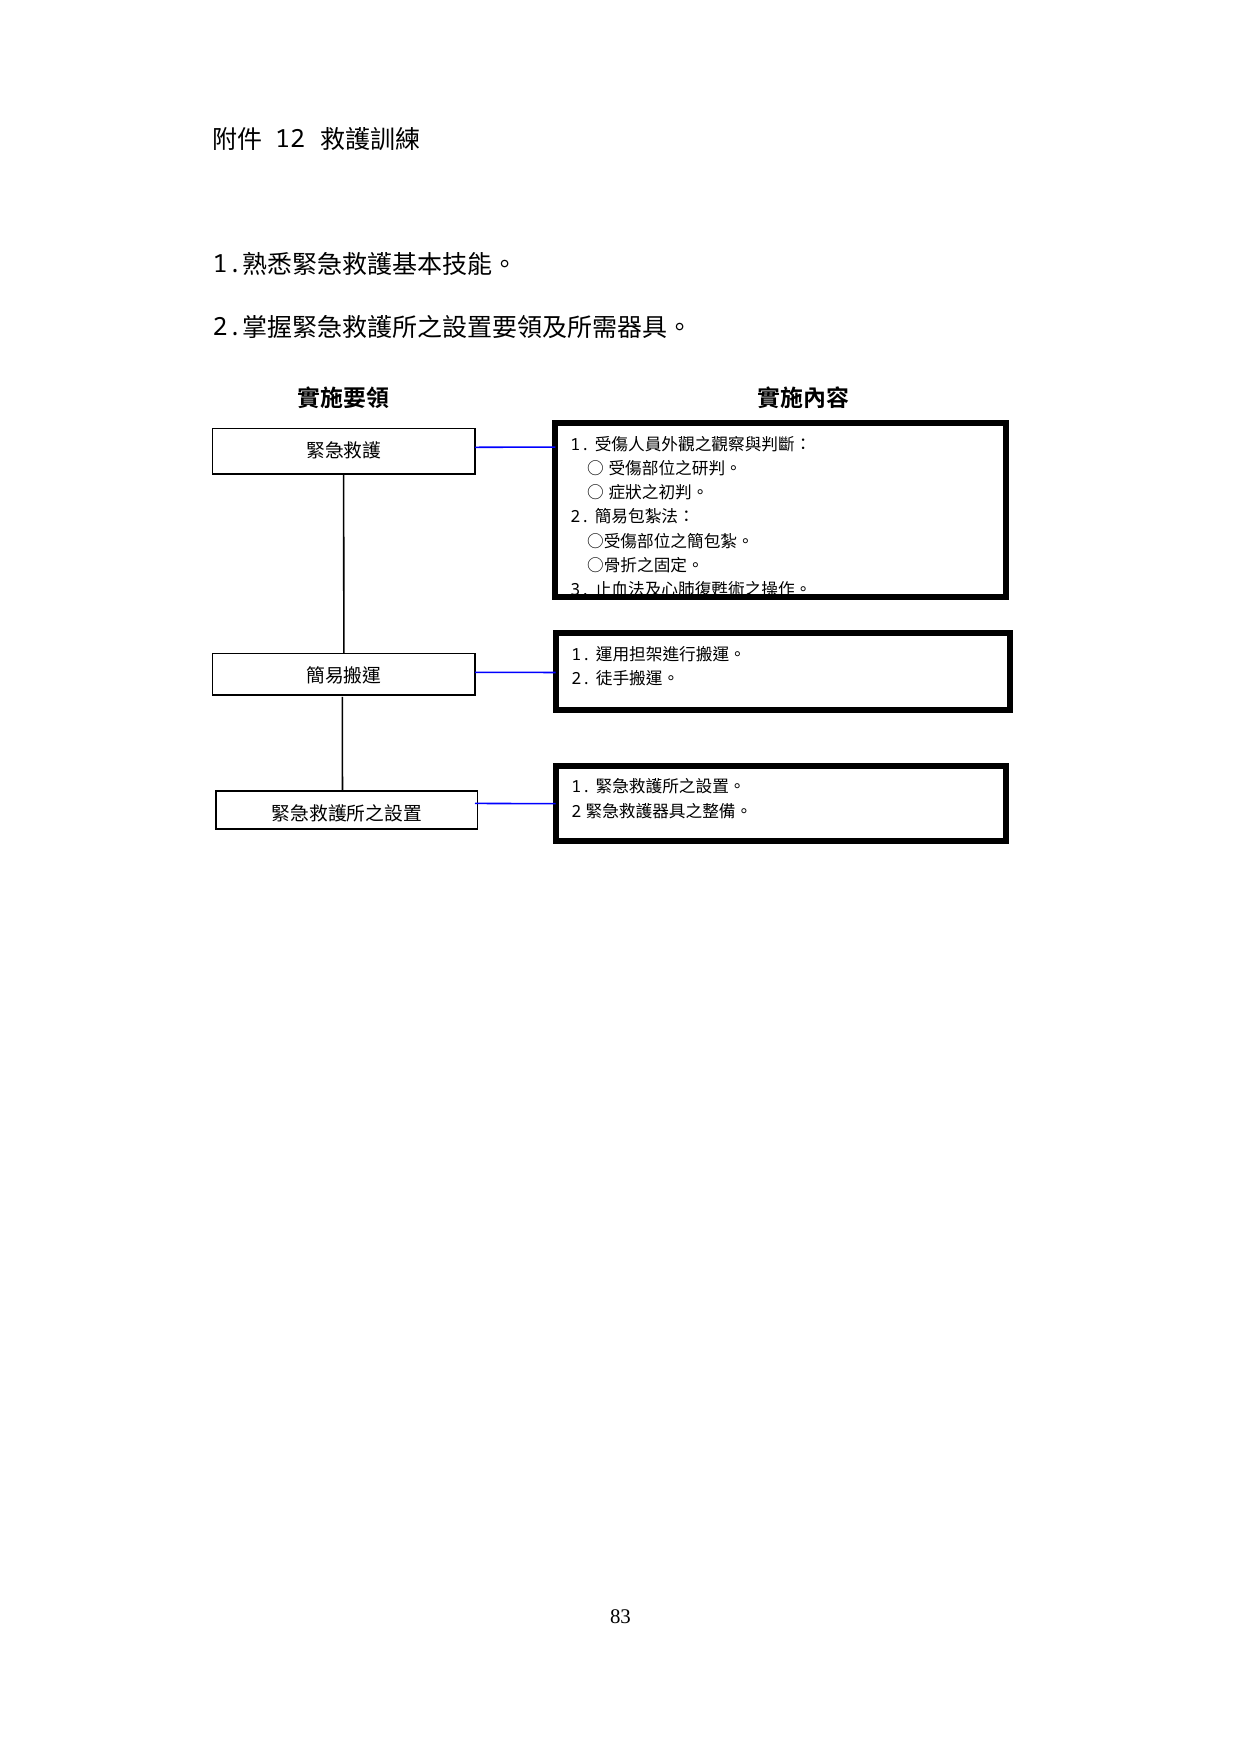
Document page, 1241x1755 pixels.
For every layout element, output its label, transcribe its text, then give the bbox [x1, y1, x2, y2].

text 2.掌握緊急救護所之設置要領及所需器具。 [212, 284, 1053, 346]
text 附件 12 救護訓練 [212, 96, 1053, 159]
text 1.熟悉緊急救護基本技能。 [212, 221, 1053, 284]
